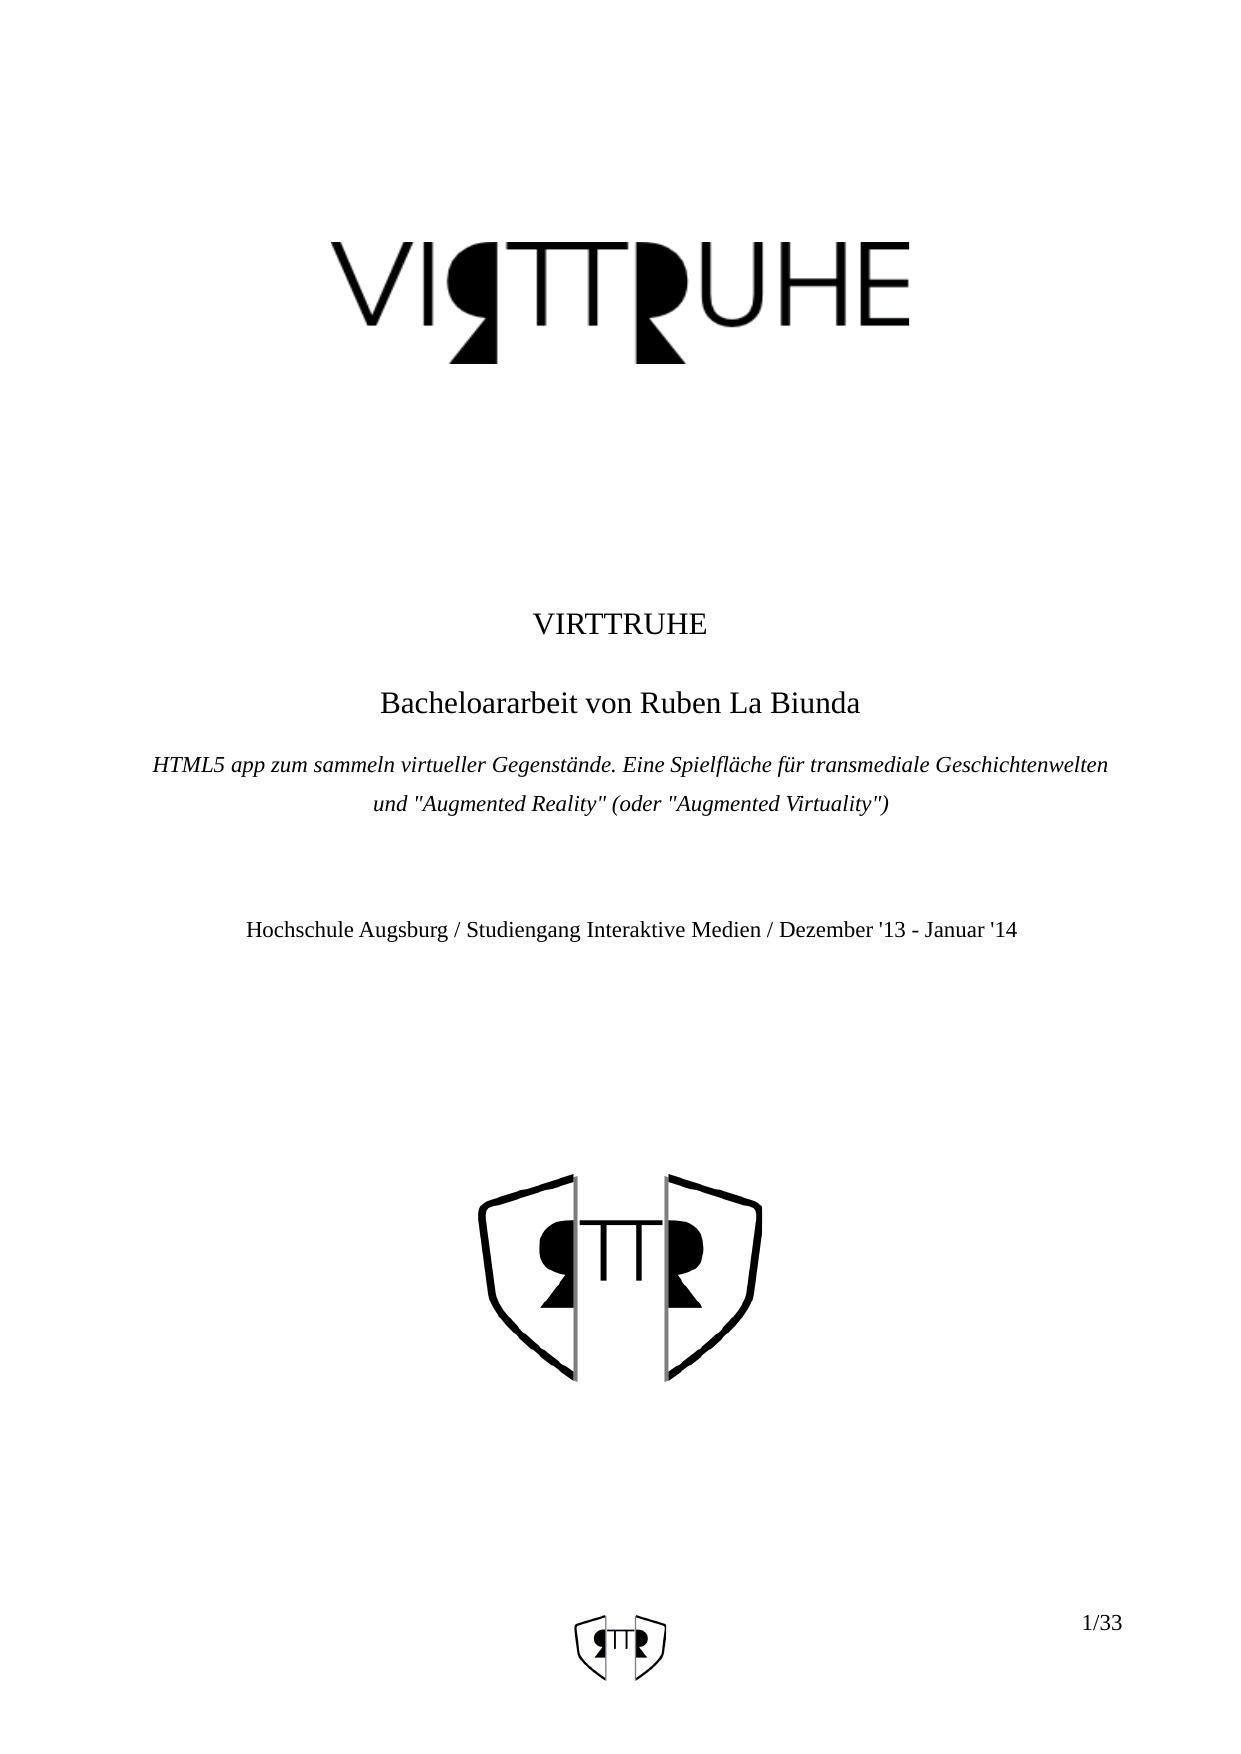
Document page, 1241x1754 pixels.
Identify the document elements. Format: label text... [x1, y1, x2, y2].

subtitle Bacheloararbeit von Ruben La Biunda [118, 684, 1122, 720]
text Hochschule Augsburg / Studiengang Interaktive Medien / Dezember '13 - Januar '14 [142, 916, 1122, 943]
picture [478, 1174, 763, 1382]
subtitle VIRTTRUHE [118, 605, 1122, 641]
picture [331, 242, 910, 364]
picture [574, 1615, 667, 1681]
text HTML5 app zum sammeln virtueller Gegenstände. Eine Spielfläche für transmediale Geschichtenwelten und "Augmented Reality" (oder "Augmented Virtuality") [142, 751, 1122, 816]
